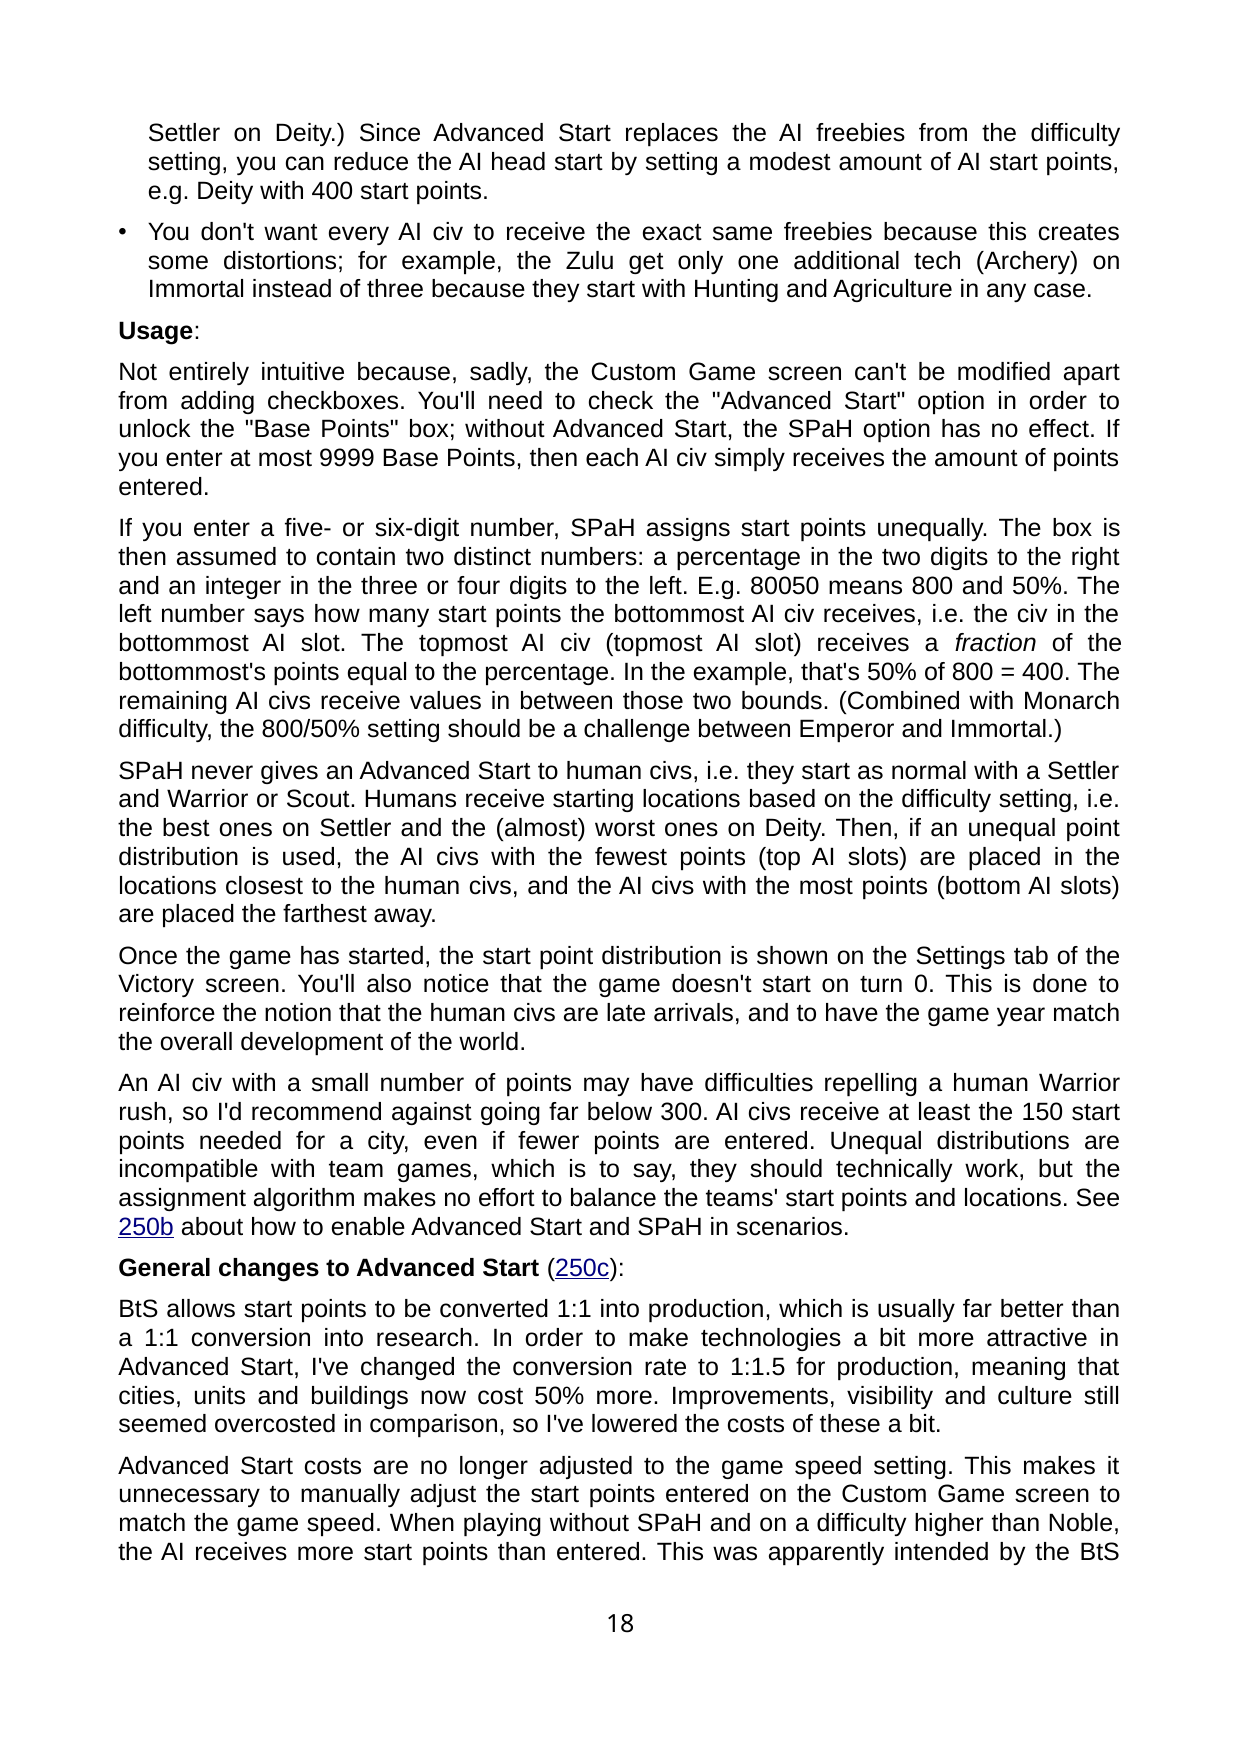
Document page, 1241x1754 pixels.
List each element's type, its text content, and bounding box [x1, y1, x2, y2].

text BtS allows start points to be converted 1:1 into production, which is usually far better than a 1:1 conversion into research. In order to make technologies a bit more attractive in Advanced Start, I've changed the conversion rate to 1:1.5 for production, meaning that cities, units and buildings now cost 50% more. Improvements, visibility and culture still seemed overcosted in comparison, so I've lowered the costs of these a bit. [118, 1294, 1122, 1438]
text An AI civ with a small number of points may have difficulties repelling a human Warrior rush, so I'd recommend against going far below 300. AI civs receive at least the 150 start points needed for a city, even if fewer points are entered. Unequal distributions are incompatible with team games, which is to say, they should technically work, but the assignment algorithm makes no effort to balance the teams' start points and locations. See 250b about how to enable Advanced Start and SPaH in scenarios. [118, 1068, 1122, 1241]
text SPaH never gives an Advanced Start to human civs, i.e. they start as normal with a Settler and Warrior or Scout. Humans receive starting locations based on the difficulty setting, i.e. the best ones on Settler and the (almost) worst ones on Deity. Then, if an unequal point distribution is used, the AI civs with the fewest points (top AI slots) are placed in the locations closest to the human civs, and the AI civs with the most points (bottom AI slots) are placed the farthest away. [118, 756, 1122, 928]
list Settler on Deity.) Since Advanced Start replaces the AI freebies from the difficulty setting, you can reduce the AI head start by setting a modest amount of AI start points, e.g. Deity with 400 start points. [118, 118, 1122, 204]
text If you enter a five- or six-digit number, SPaH assigns start points unequally. The box is then assumed to contain two distinct numbers: a percentage in the two digits to the right and an integer in the three or four digits to the left. E.g. 80050 means 800 and 50%. The left number says how many start points the bottommost AI civ receives, i.e. the civ in the bottommost AI slot. The topmost AI civ (topmost AI slot) receives a fraction of the bottommost's points equal to the percentage. In the example, that's 50% of 800 = 400. The remaining AI civs receive values in between those two bounds. (Combined with Monarch difficulty, the 800/50% setting should be a challenge between Emperor and Immortal.) [118, 513, 1122, 743]
text Not entirely intuitive because, sadly, the Custom Game screen can't be modified apart from adding checkboxes. You'll need to check the "Advanced Start" option in order to unlock the "Base Points" box; without Advanced Start, the SPaH option has no effect. If you enter at most 9999 Base Points, then each AI civ simply receives the amount of points entered. [118, 357, 1122, 501]
text General changes to Advanced Start (250c): [118, 1253, 1122, 1282]
text Advanced Start costs are no longer adjusted to the game speed setting. This makes it unnecessary to manually adjust the start points entered on the Custom Game screen to match the game speed. When playing without SPaH and on a difficulty higher than Noble, the AI receives more start points than entered. This was apparently intended by the BtS [118, 1451, 1122, 1566]
text Usage: [118, 316, 1122, 344]
text Once the game has started, the start point distribution is shown on the Settings tab of the Victory screen. You'll also notice that the game doesn't start on turn 0. This is done to reinforce the notion that the human civs are late arrivals, and to have the game year match the overall development of the world. [118, 941, 1122, 1056]
list You don't want every AI civ to receive the exact same freebies because this creates some distortions; for example, the Zulu get only one additional tech (Archery) on Immortal instead of three because they start with Hunting and Agriculture in any case. [118, 217, 1122, 303]
